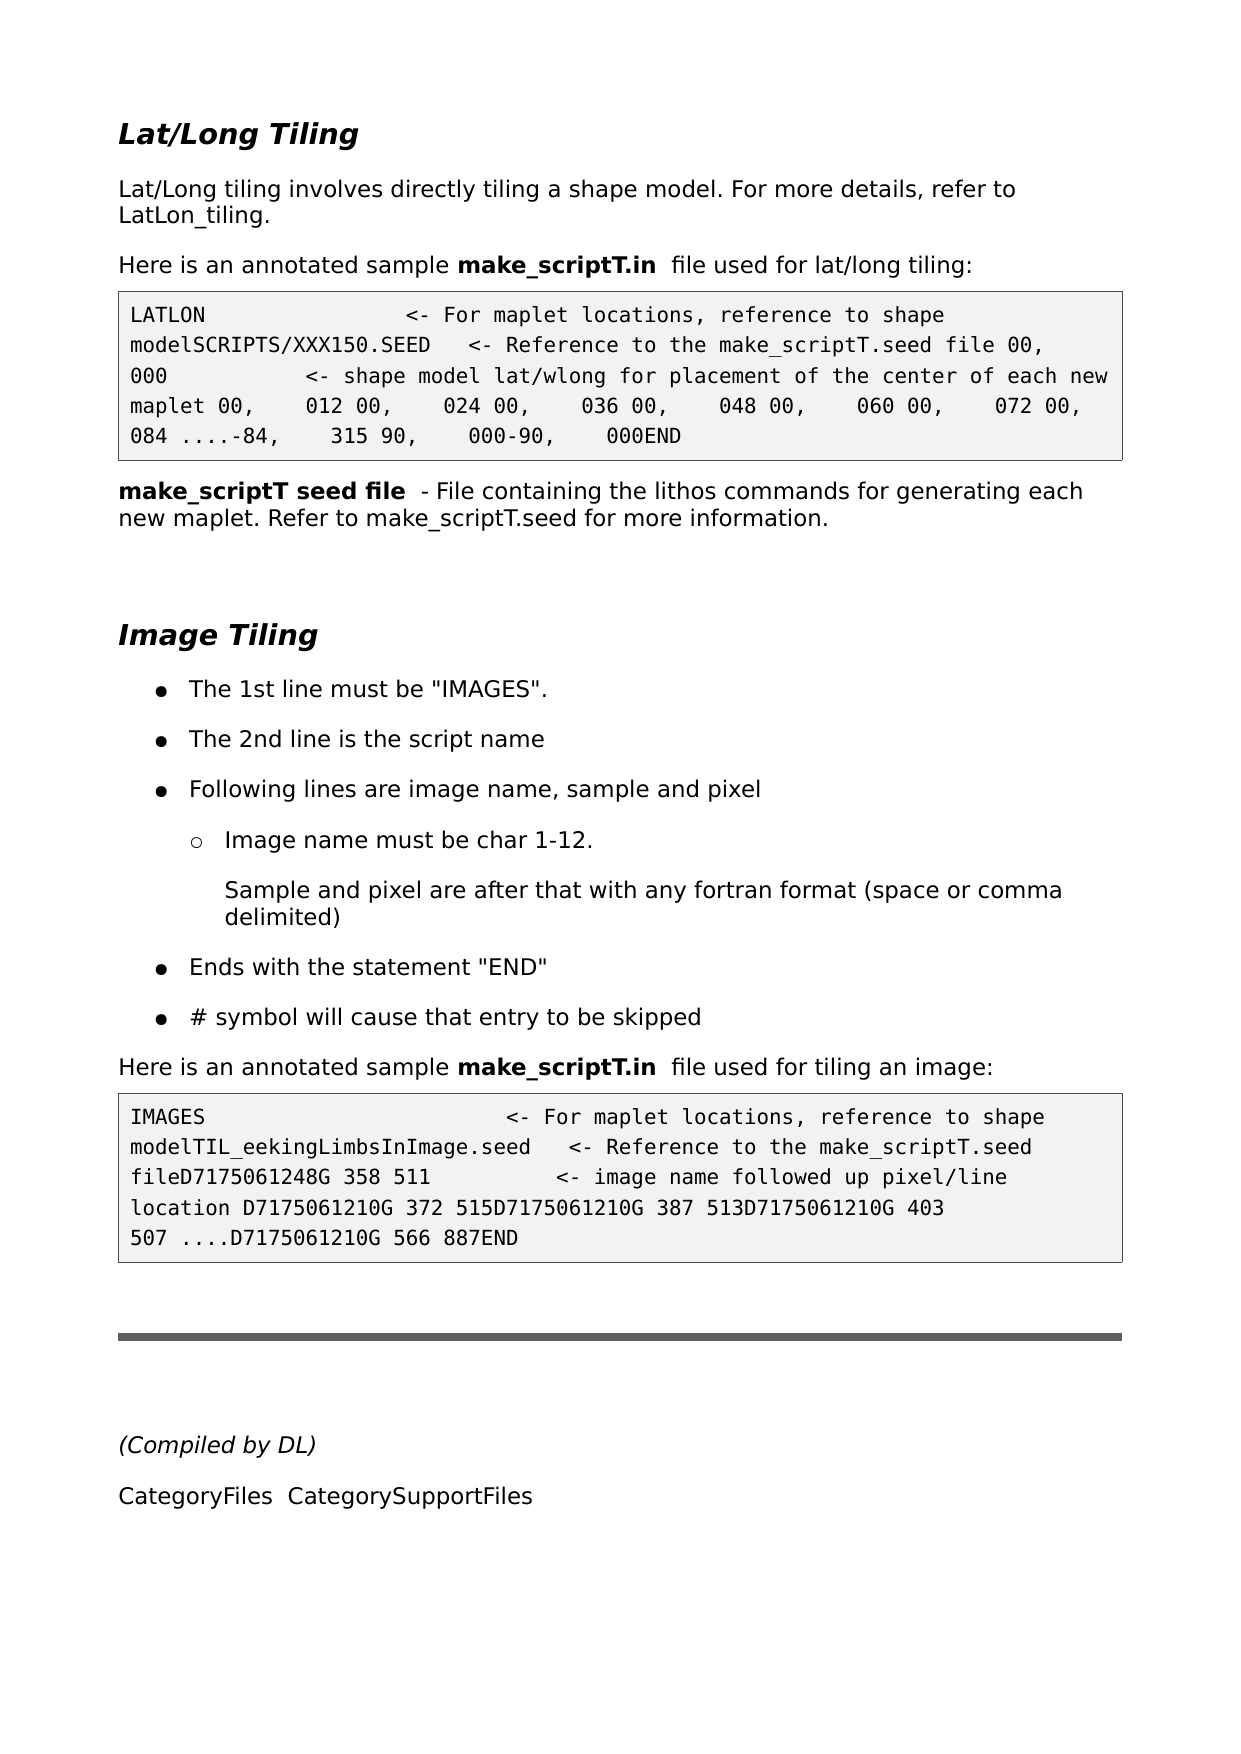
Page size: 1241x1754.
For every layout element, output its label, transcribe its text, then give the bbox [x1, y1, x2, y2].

text Lat/Long tiling involves directly tiling a shape model. For more details, refer to LatLon_tiling. [118, 176, 1122, 229]
list The 1st line must be "IMAGES". [153, 676, 1122, 703]
text CategoryFiles CategorySupportFiles [118, 1483, 1122, 1509]
subtitle Lat/Long Tiling [118, 118, 1122, 152]
list # symbol will cause that entry to be skipped [153, 1004, 1122, 1031]
list The 2nd line is the script name [153, 726, 1122, 753]
list Ends with the statement "END" [153, 954, 1122, 981]
text (Compiled by DL) [118, 1433, 1122, 1459]
list Sample and pixel are after that with any fortran format (space or comma delimited) [189, 877, 1122, 930]
subtitle Image Tiling [118, 618, 1122, 652]
text Here is an annotated sample make_scriptT.in file used for tiling an image: [118, 1054, 1122, 1081]
text IMAGES <- For maplet locations, reference to shape modelTIL_eekingLimbsInImage.seed <- Reference to the make_scriptT.seed fileD7175061248G 358 511 <- image name followed up pixel/line location D7175061210G 372 515D7175061210G 387 513D7175061210G 403 507 ....D7175061210G 566 887END [119, 1094, 1122, 1262]
text LATLON <- For maplet locations, reference to shape modelSCRIPTS/XXX150.SEED <- Reference to the make_scriptT.seed file 00, 000 <- shape model lat/wlong for placement of the center of each new maplet 00, 012 00, 024 00, 036 00, 048 00, 060 00, 072 00, 084 ....-84, 315 90, 000-90, 000END [119, 292, 1122, 460]
text Here is an annotated sample make_scriptT.in file used for lat/long tiling: [118, 253, 1122, 279]
list Following lines are image name, sample and pixel [153, 777, 1122, 803]
text make_scriptT seed file - File containing the lithos commands for generating each new maplet. Refer to make_scriptT.seed for more information. [118, 478, 1122, 532]
list Image name must be char 1-12. [189, 827, 1122, 853]
